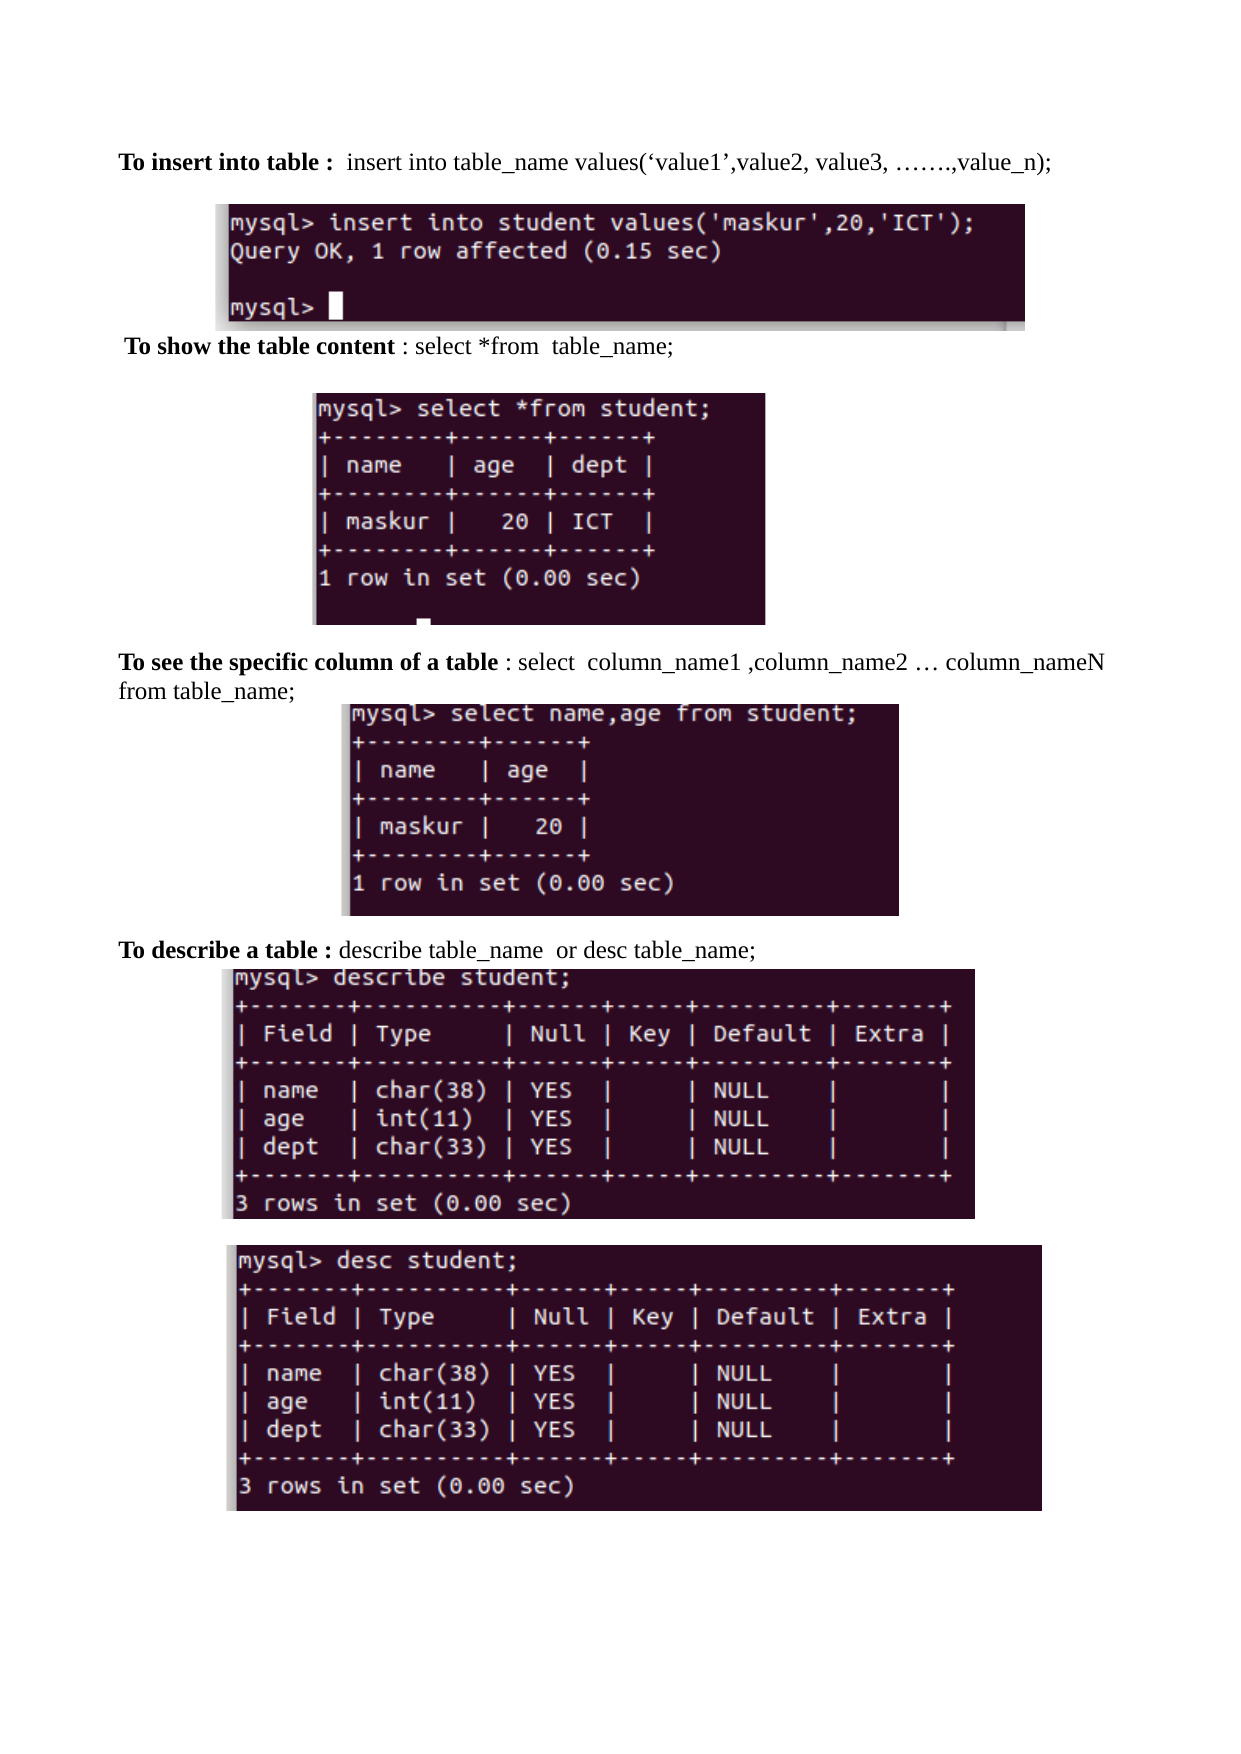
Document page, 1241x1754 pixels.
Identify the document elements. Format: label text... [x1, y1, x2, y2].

text To describe a table : describe table_name or desc table_name; [118, 935, 1122, 963]
text To show the table content : select *from table_name; [118, 331, 1122, 360]
picture [341, 704, 899, 916]
picture [221, 969, 975, 1219]
picture [312, 393, 766, 625]
picture [226, 1245, 1042, 1511]
text To see the specific column of a table : select column_name1 ,column_name2 … column_nameN from table_name; [118, 647, 1122, 705]
picture [215, 204, 1025, 331]
text To insert into table : insert into table_name values(‘value1’,value2, value3, …….,value_n); [118, 147, 1122, 176]
